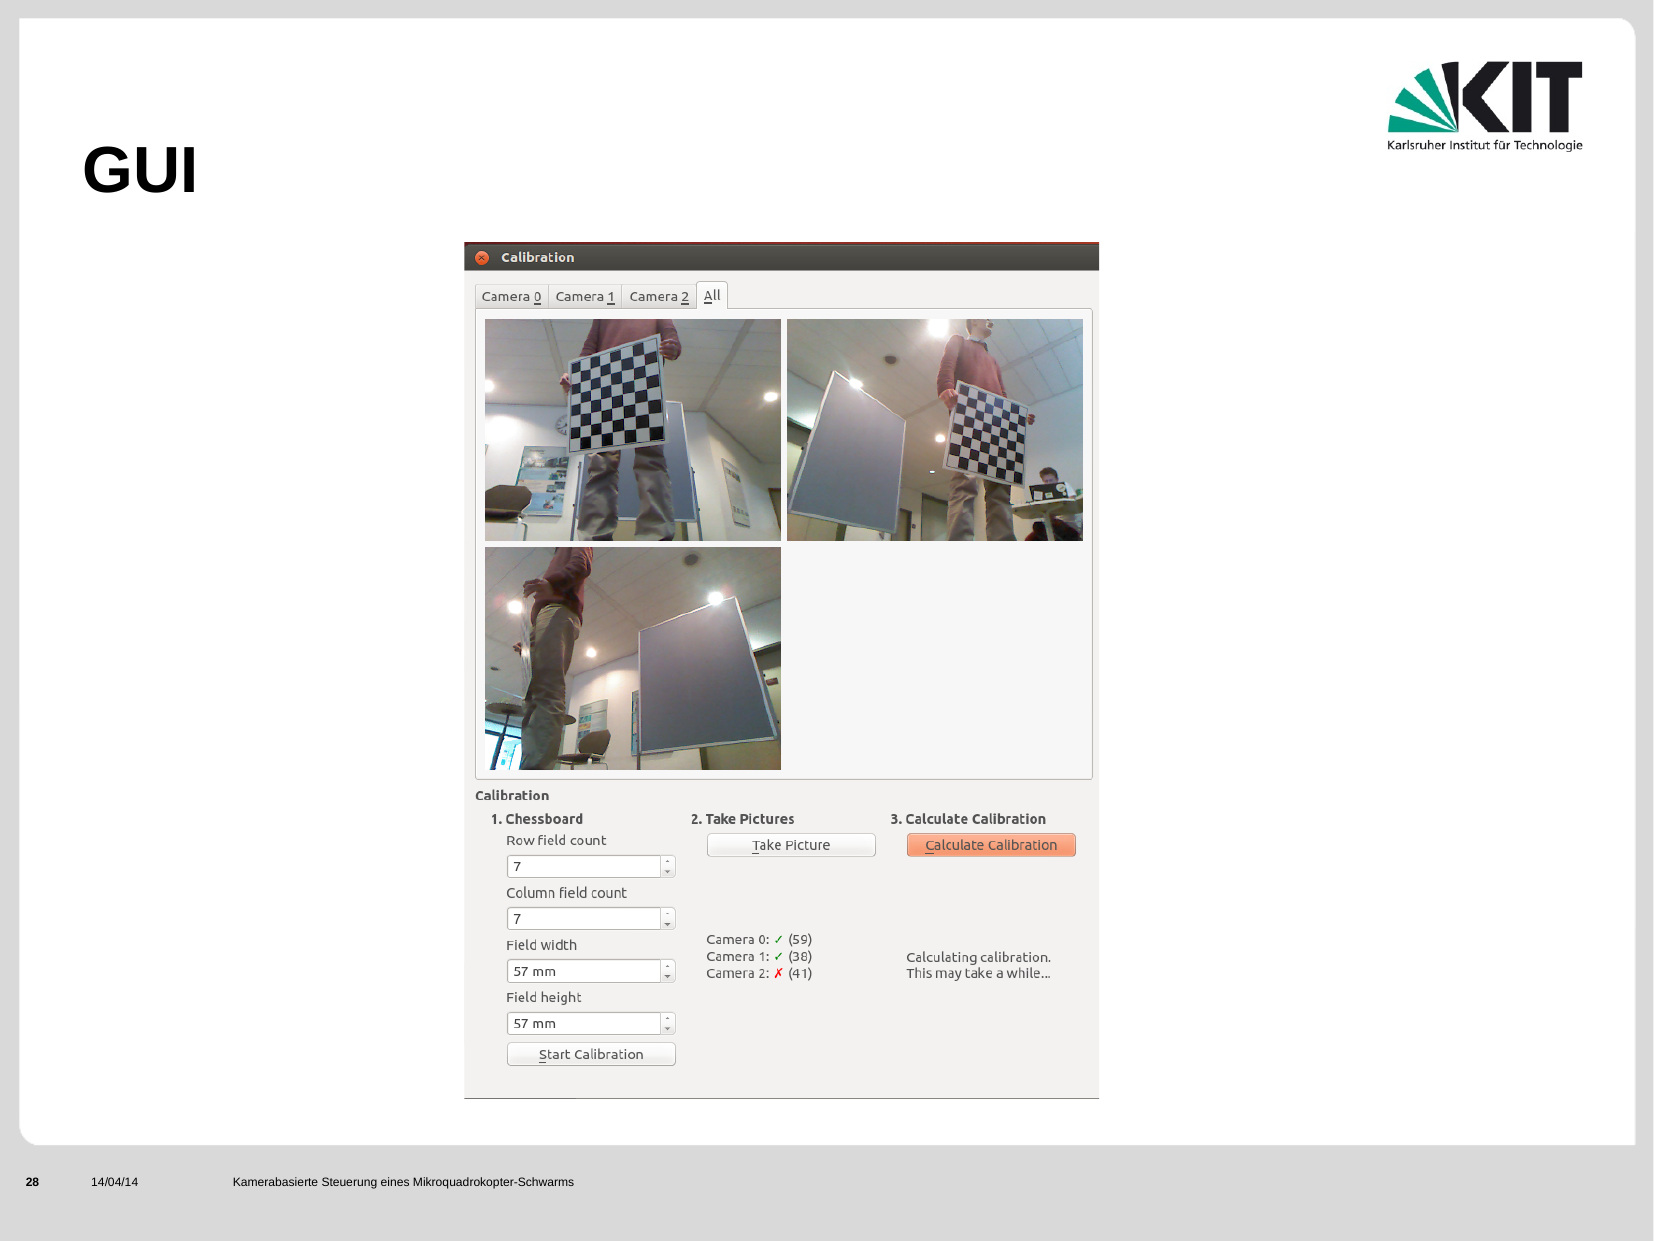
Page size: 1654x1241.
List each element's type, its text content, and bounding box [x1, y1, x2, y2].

picture [0, 0, 1654, 1241]
title GUI [82, 49, 1571, 257]
